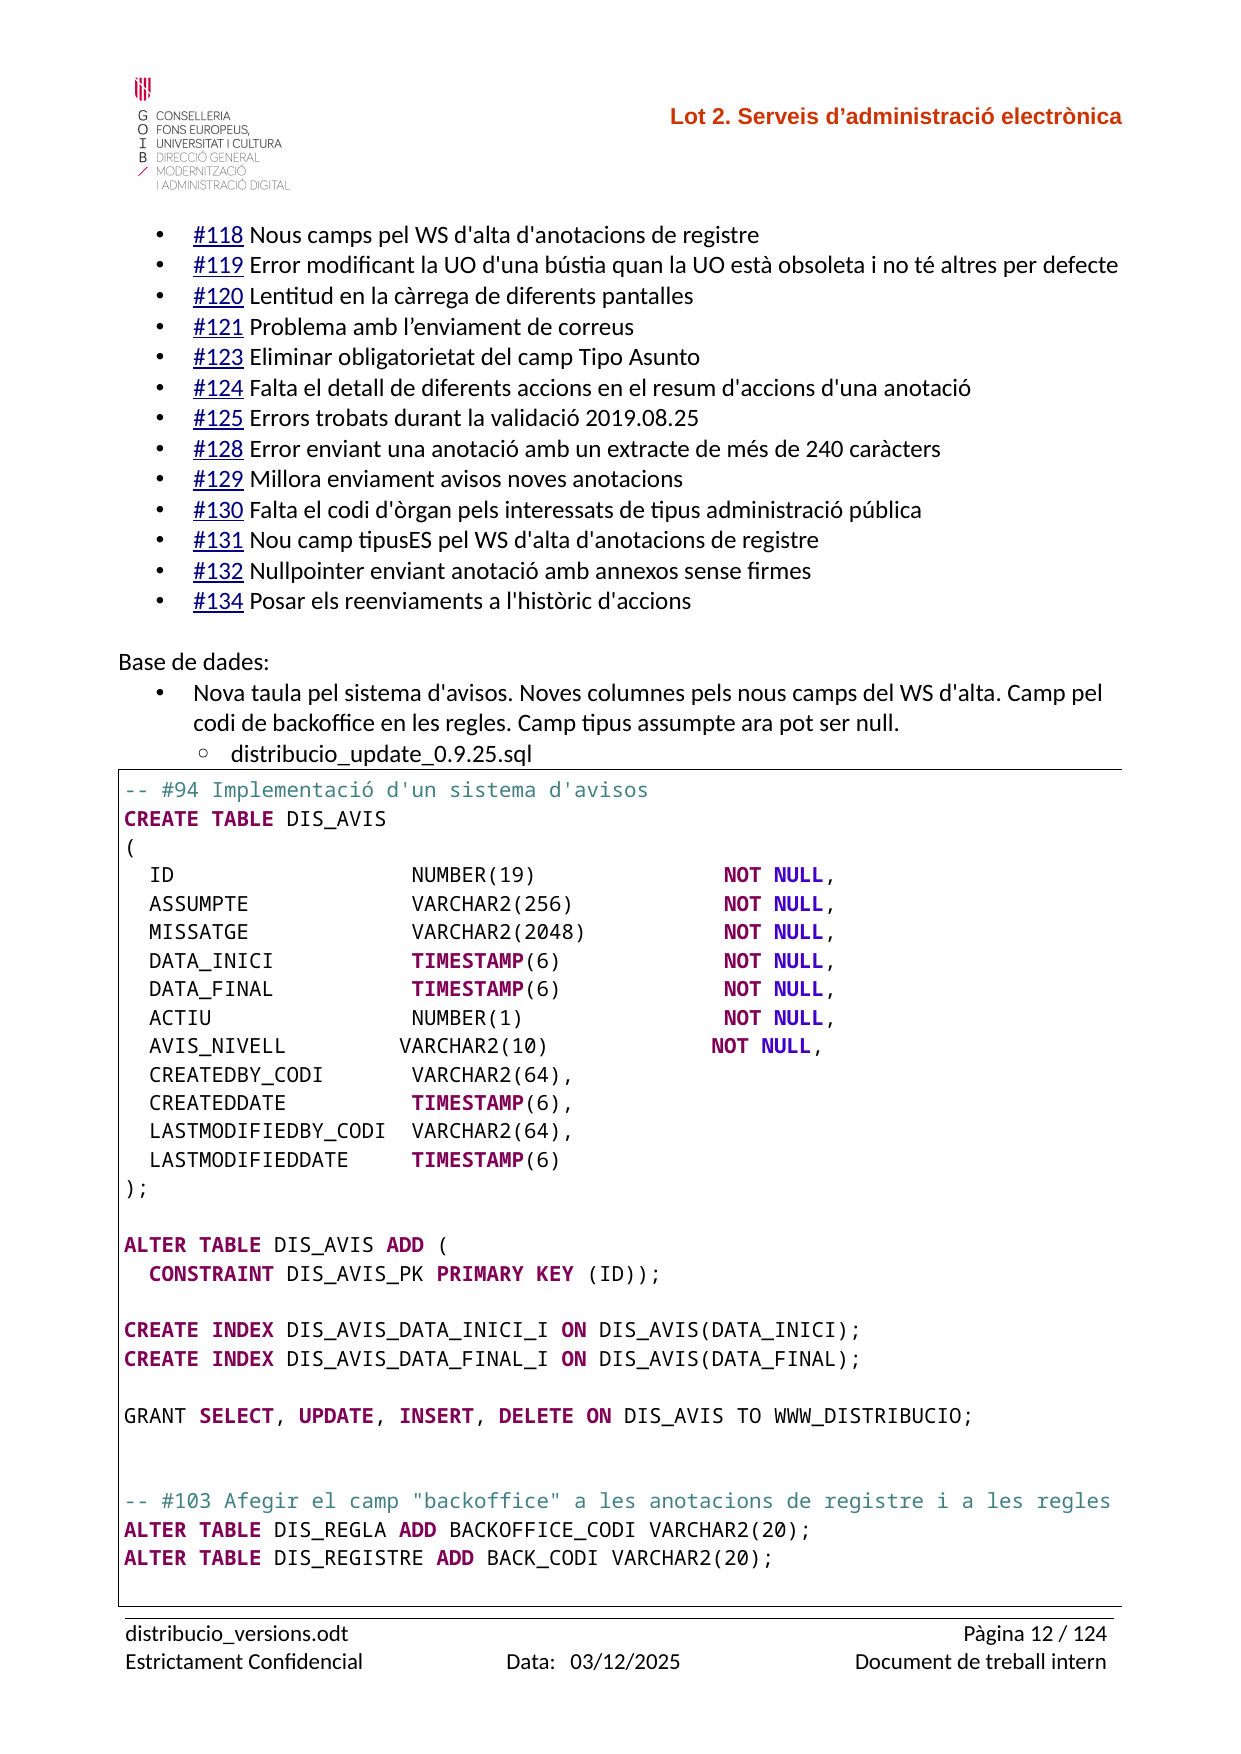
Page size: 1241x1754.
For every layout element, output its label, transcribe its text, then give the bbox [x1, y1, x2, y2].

list #123 Eliminar obligatorietat del camp Tipo Asunto [156, 341, 1122, 372]
list #119 Error modificant la UO d'una bústia quan la UO està obsoleta i no té altres per defecte [156, 250, 1122, 280]
list #129 Millora enviament avisos noves anotacions [156, 463, 1122, 494]
list #132 Nullpointer enviant anotació amb annexos sense firmes [156, 555, 1122, 585]
list #130 Falta el codi d'òrgan pels interessats de tipus administració pública [156, 494, 1122, 524]
list #125 Errors trobats durant la validació 2019.08.25 [156, 402, 1122, 433]
list Nova taula pel sistema d'avisos. Noves columnes pels nous camps del WS d'alta. Camp pel codi de backoffice en les regles. Camp tipus assumpte ara pot ser null. [156, 677, 1122, 738]
list #134 Posar els reenviaments a l'històric d'accions [156, 585, 1122, 616]
picture [126, 70, 299, 197]
list distribucio_update_0.9.25.sql [193, 738, 1122, 768]
list #131 Nou camp tipusES pel WS d'alta d'anotacions de registre [156, 524, 1122, 555]
table_header -- #94 Implementació d'un sistema d'avisos CREATE TABLE DIS_AVIS ( ID NUMBER(19) NOT NULL, ASSUMPTE VARCHAR2(256) NOT NULL, MISSATGE VARCHAR2(2048) NOT NULL, DATA_INICI TIMESTAMP(6) NOT NULL, DATA_FINAL TIMESTAMP(6) NOT NULL, ACTIU NUMBER(1) NOT NULL, AVIS_NIVELL VARCHAR2(10) NOT NULL, CREATEDBY_CODI VARCHAR2(64), CREATEDDATE TIMESTAMP(6), LASTMODIFIEDBY_CODI VARCHAR2(64), LASTMODIFIEDDATE TIMESTAMP(6) ); ALTER TABLE DIS_AVIS ADD ( CONSTRAINT DIS_AVIS_PK PRIMARY KEY (ID)); CREATE INDEX DIS_AVIS_DATA_INICI_I ON DIS_AVIS(DATA_INICI); CREATE INDEX DIS_AVIS_DATA_FINAL_I ON DIS_AVIS(DATA_FINAL); GRANT SELECT, UPDATE, INSERT, DELETE ON DIS_AVIS TO WWW_DISTRIBUCIO; -- #103 Afegir el camp "backoffice" a les anotacions de registre i a les regles ALTER TABLE DIS_REGLA ADD BACKOFFICE_CODI VARCHAR2(20); ALTER TABLE DIS_REGISTRE ADD BACK_CODI VARCHAR2(20); [119, 770, 1122, 1606]
list #120 Lentitud en la càrrega de diferents pantalles [156, 280, 1122, 311]
list #128 Error enviant una anotació amb un extracte de més de 240 caràcters [156, 433, 1122, 463]
list #118 Nous camps pel WS d'alta d'anotacions de registre [156, 219, 1122, 250]
list #121 Problema amb l’enviament de correus [156, 311, 1122, 341]
list #124 Falta el detall de diferents accions en el resum d'accions d'una anotació [156, 372, 1122, 402]
text Base de dades: [118, 646, 1122, 677]
